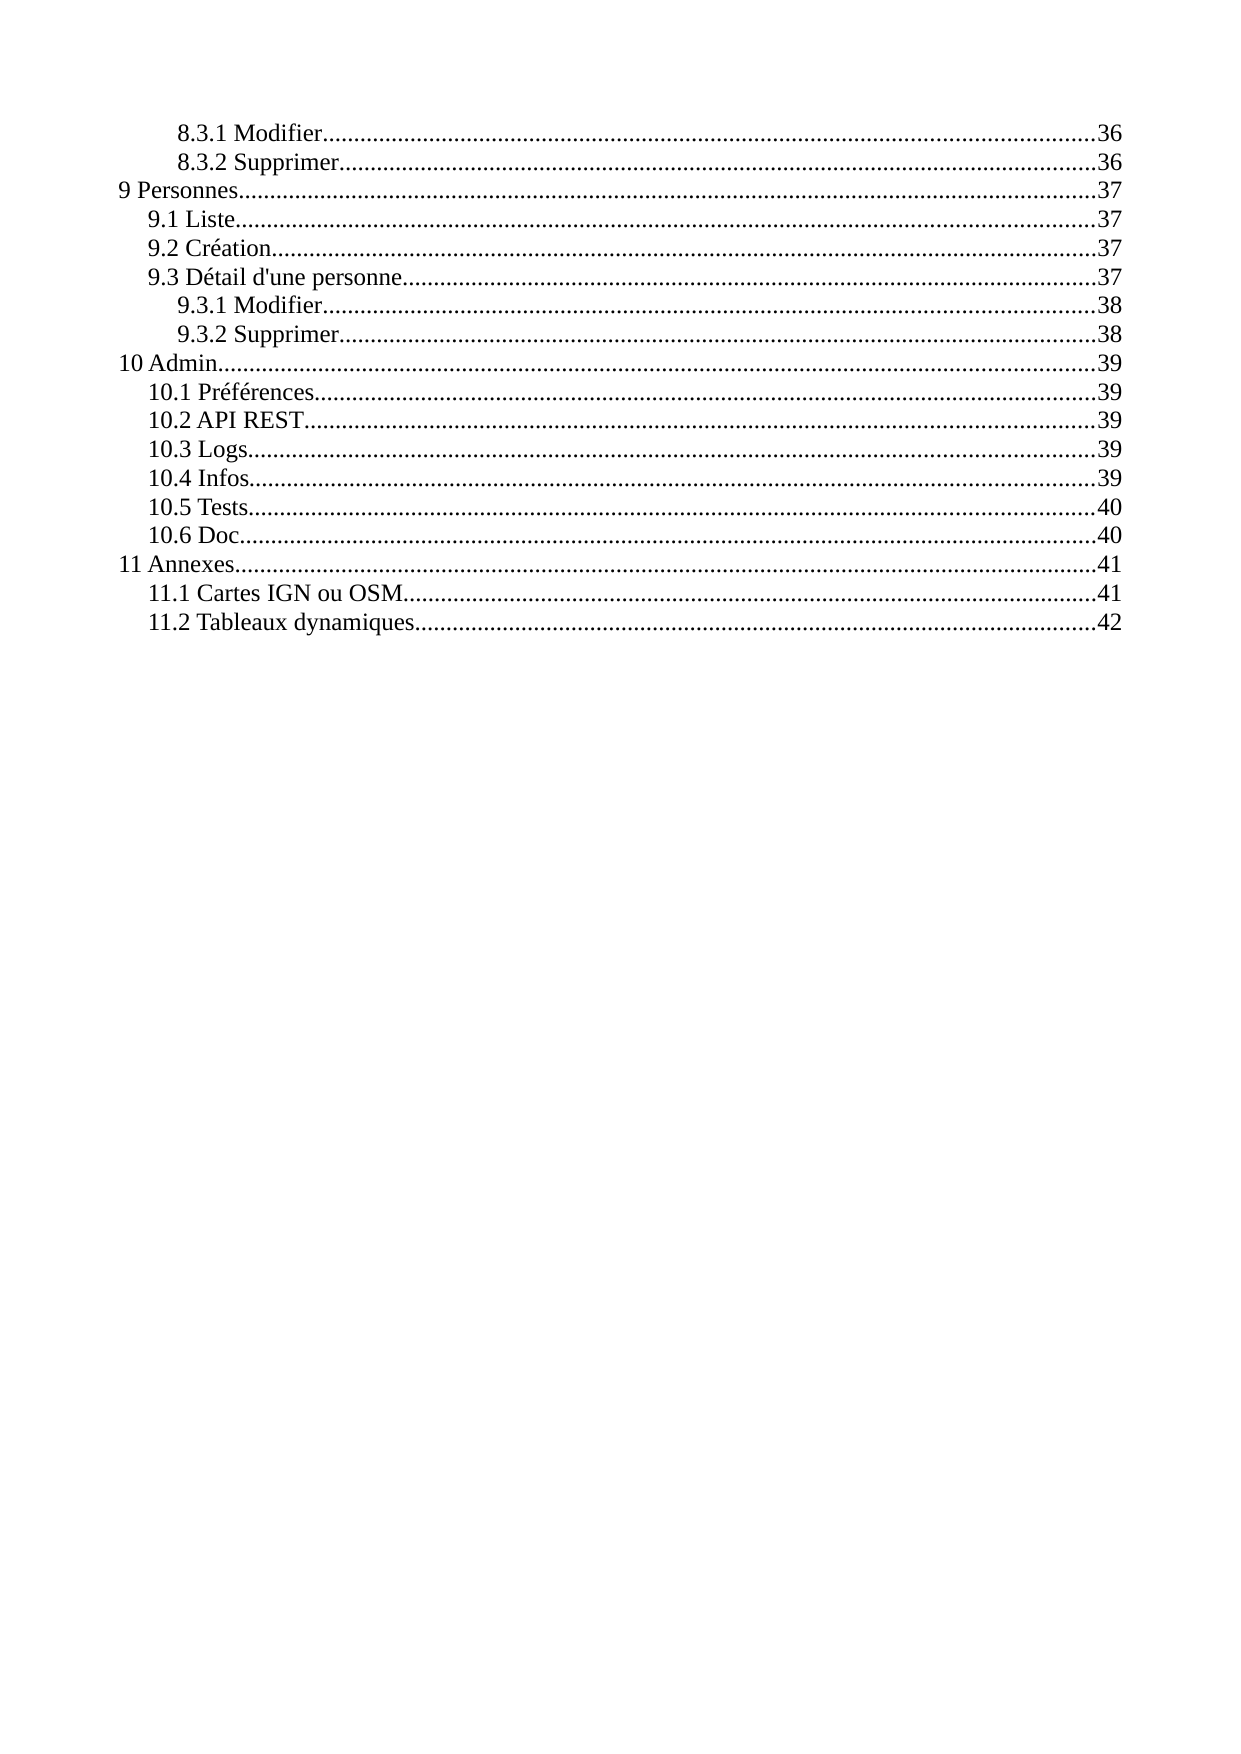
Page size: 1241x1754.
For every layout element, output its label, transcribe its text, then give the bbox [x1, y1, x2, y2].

text 10.1 Préférences 39 [148, 377, 1122, 406]
text 9.2 Création 37 [148, 233, 1122, 262]
text 8.3.1 Modifier 36 [177, 118, 1122, 147]
text 9.3 Détail d'une personne 37 [148, 262, 1122, 291]
text 11 Annexes 41 [118, 549, 1122, 578]
text 10 Admin 39 [118, 348, 1122, 377]
text 8.3.2 Supprimer 36 [177, 147, 1122, 176]
text 10.3 Logs 39 [148, 434, 1122, 463]
text 9 Personnes 37 [118, 176, 1122, 204]
text 10.6 Doc 40 [148, 521, 1122, 549]
text 10.5 Tests 40 [148, 492, 1122, 521]
text 11.1 Cartes IGN ou OSM 41 [148, 578, 1122, 607]
text 11.2 Tableaux dynamiques 42 [148, 607, 1122, 636]
text 9.1 Liste 37 [148, 204, 1122, 233]
text 9.3.1 Modifier 38 [177, 291, 1122, 319]
text 10.2 API REST 39 [148, 406, 1122, 434]
text 9.3.2 Supprimer 38 [177, 319, 1122, 348]
text 10.4 Infos 39 [148, 463, 1122, 492]
